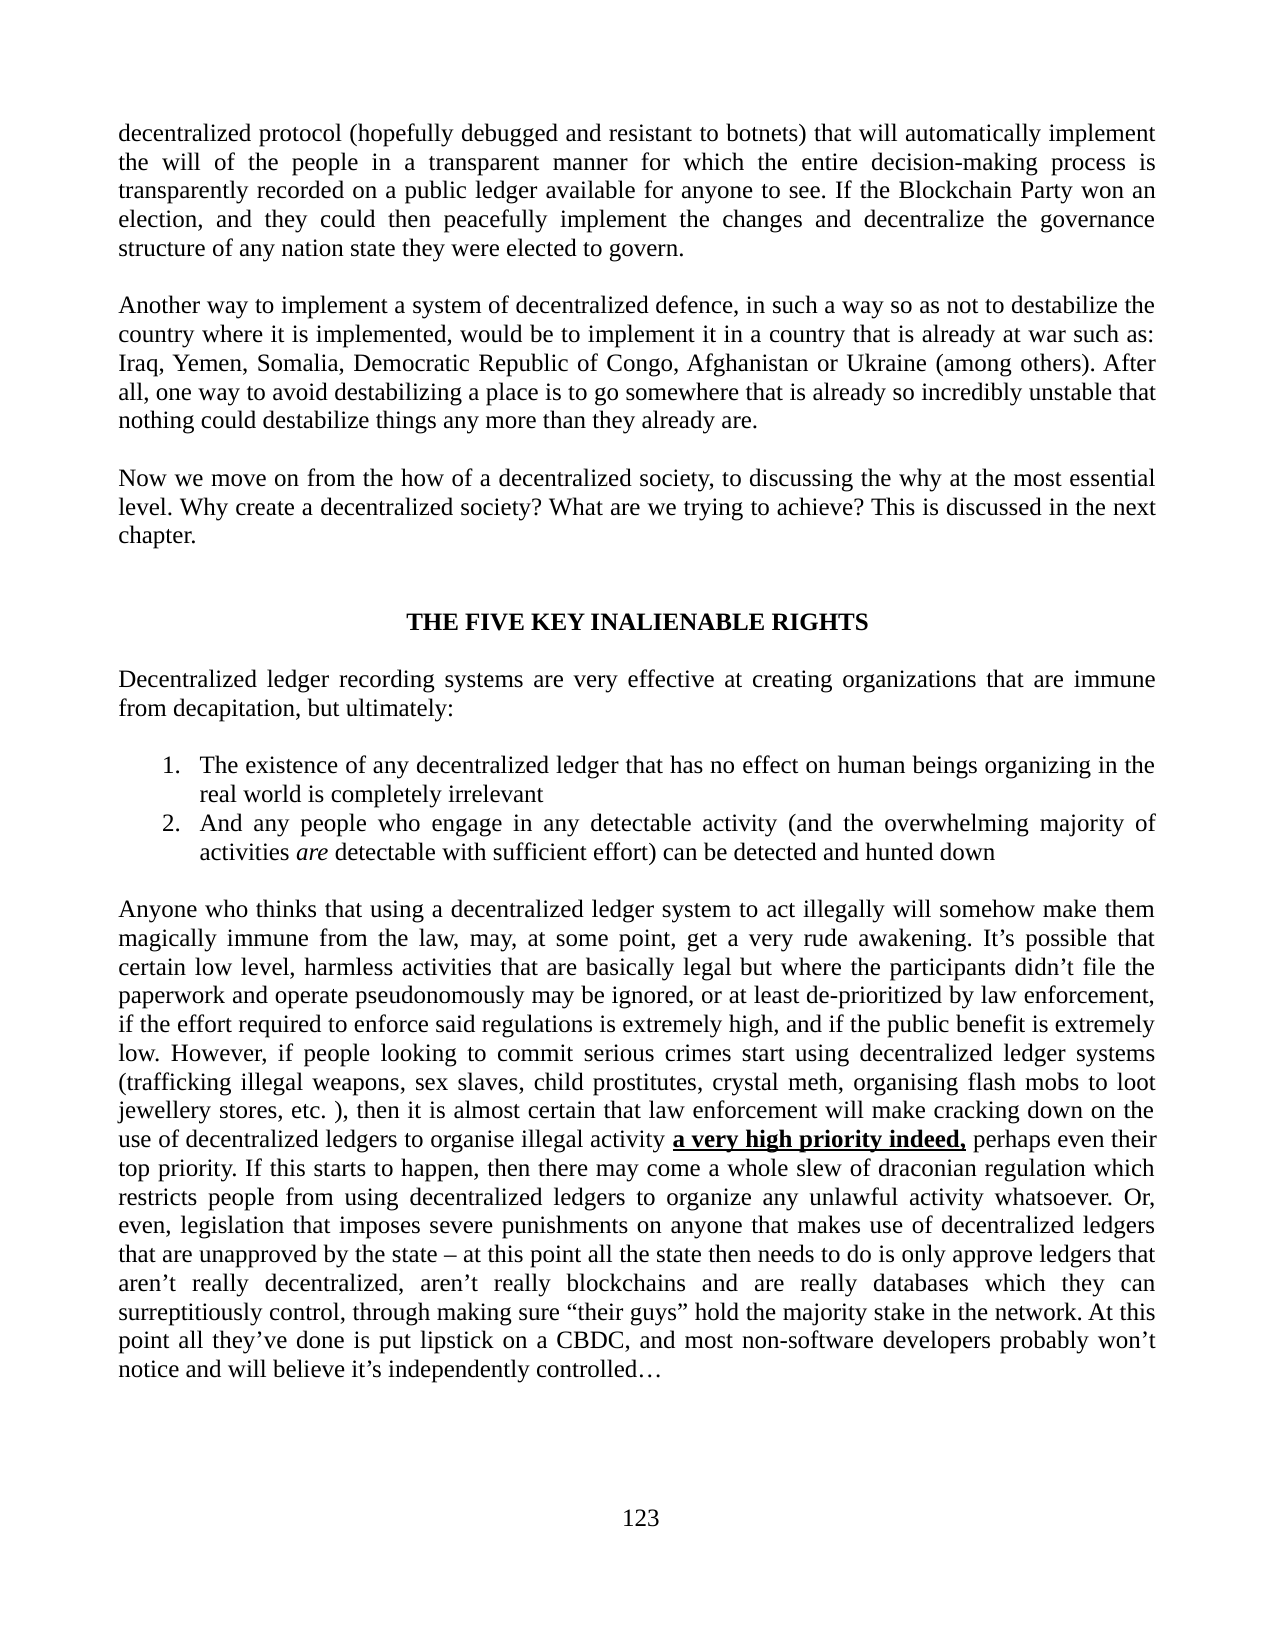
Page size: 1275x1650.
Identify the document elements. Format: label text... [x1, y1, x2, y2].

text decentralized protocol (hopefully debugged and resistant to botnets) that will automatically implement the will of the people in a transparent manner for which the entire decision-making process is transparently recorded on a public ledger available for anyone to see. If the Blockchain Party won an election, and they could then peacefully implement the changes and decentralize the governance structure of any nation state they were elected to govern. [118, 118, 1157, 262]
list And any people who engage in any detectable activity (and the overwhelming majority of activities are detectable with sufficient effort) can be detected and hunted down [162, 808, 1157, 866]
text Decentralized ledger recording systems are very effective at creating organizations that are immune from decapitation, but ultimately: [118, 664, 1157, 722]
text Another way to implement a system of decentralized defence, in such a way so as not to destabilize the country where it is implemented, would be to implement it in a country that is already at war such as: Iraq, Yemen, Somalia, Democratic Republic of Congo, Afghanistan or Ukraine (among others). After all, one way to avoid destabilizing a place is to go somewhere that is already so incredibly unstable that nothing could destabilize things any more than they already are. [118, 291, 1157, 434]
text THE FIVE KEY INALIENABLE RIGHTS [118, 607, 1157, 636]
text Anyone who thinks that using a decentralized ledger system to act illegally will somehow make them magically immune from the law, may, at some point, get a very rude awakening. It’s possible that certain low level, harmless activities that are basically legal but where the participants didn’t file the paperwork and operate pseudonomously may be ignored, or at least de-prioritized by law enforcement, if the effort required to enforce said regulations is extremely high, and if the public benefit is extremely low. However, if people looking to commit serious crimes start using decentralized ledger systems (trafficking illegal weapons, sex slaves, child prostitutes, crystal meth, organising flash mobs to loot jewellery stores, etc. ), then it is almost certain that law enforcement will make cracking down on the use of decentralized ledgers to organise illegal activity a very high priority indeed, perhaps even their top priority. If this starts to happen, then there may come a whole slew of draconian regulation which restricts people from using decentralized ledgers to organize any unlawful activity whatsoever. Or, even, legislation that imposes severe punishments on anyone that makes use of decentralized ledgers that are unapproved by the state – at this point all the state then needs to do is only approve ledgers that aren’t really decentralized, aren’t really blockchains and are really databases which they can surreptitiously control, through making sure “their guys” hold the majority stake in the network. At this point all they’ve done is put lipstick on a CBDC, and most non-software developers probably won’t notice and will believe it’s independently controlled… [118, 894, 1157, 1383]
list The existence of any decentralized ledger that has no effect on human beings organizing in the real world is completely irrelevant [162, 751, 1157, 808]
text Now we move on from the how of a decentralized society, to discussing the why at the most essential level. Why create a decentralized society? What are we trying to achieve? This is discussed in the next chapter. [118, 463, 1157, 549]
